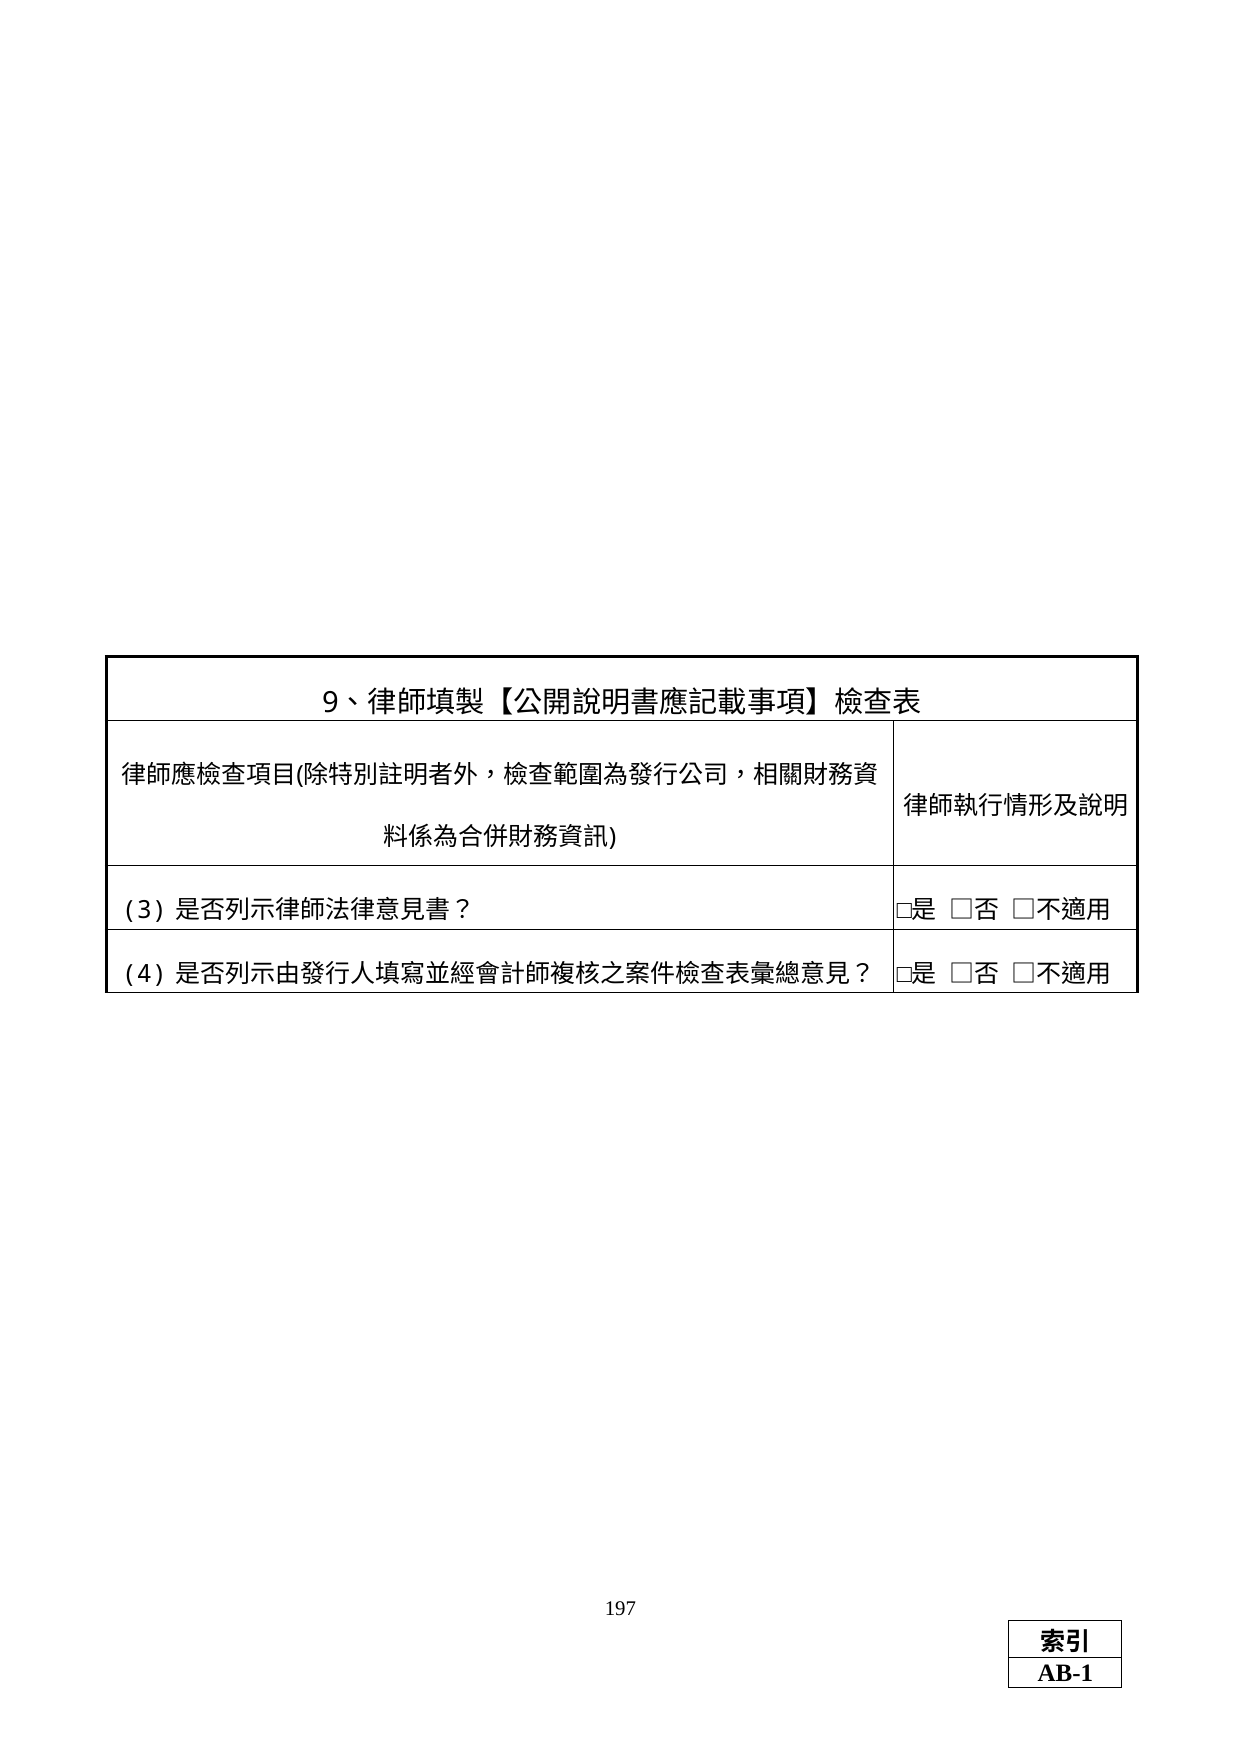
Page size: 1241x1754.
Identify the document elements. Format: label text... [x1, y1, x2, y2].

table_cell 是否列示律師法律意見書？ [108, 866, 893, 929]
table_cell 律師應檢查項目(除特別註明者外，檢查範圍為發行公司，相關財務資料係為合併財務資訊) [108, 721, 893, 865]
table_cell 律師執行情形及說明 [894, 721, 1136, 865]
table_cell 是否列示由發行人填寫並經會計師複核之案件檢查表彙總意見？ [108, 930, 893, 992]
table_header 9、律師填製【公開說明書應記載事項】檢查表 [108, 658, 1136, 720]
table_cell □是 □否 □不適用 [894, 930, 1136, 992]
table_cell □是 □否 □不適用 [894, 866, 1136, 929]
